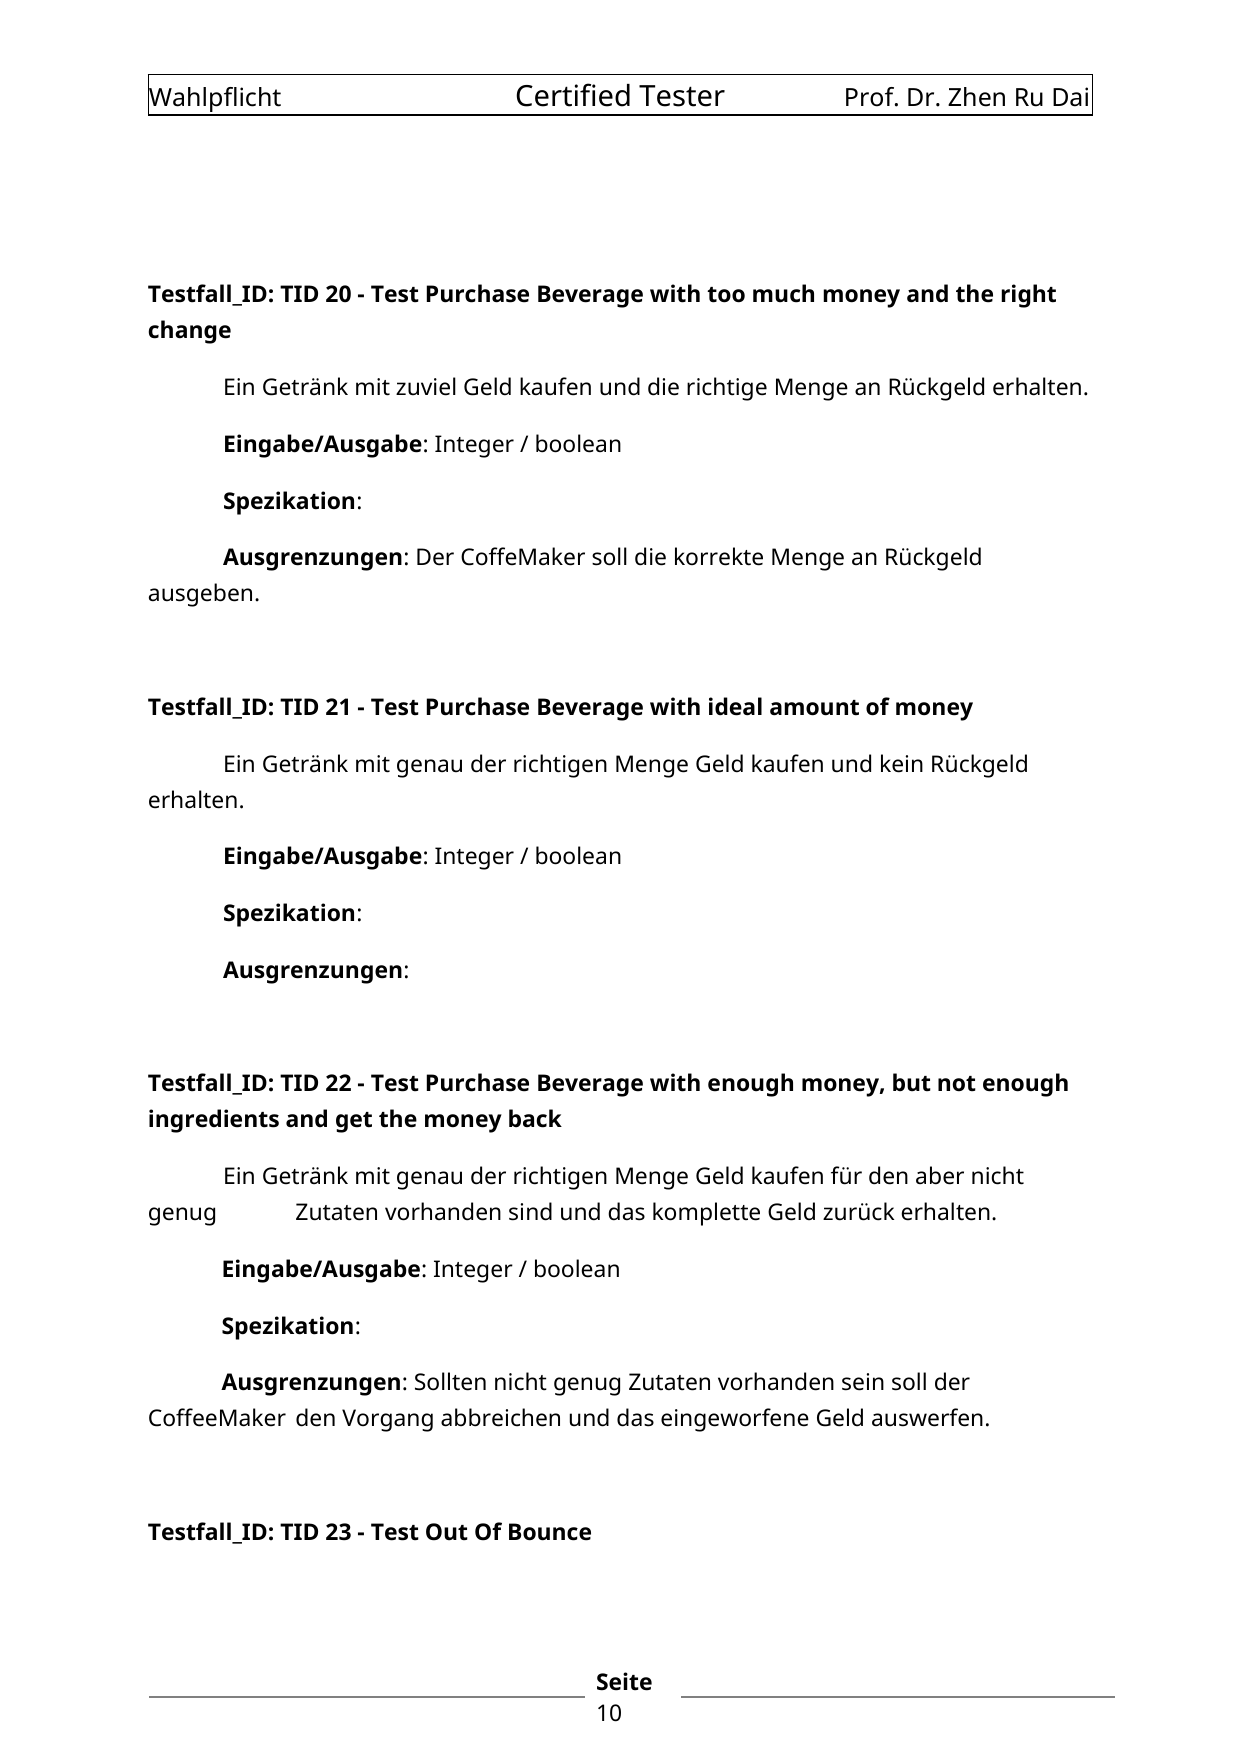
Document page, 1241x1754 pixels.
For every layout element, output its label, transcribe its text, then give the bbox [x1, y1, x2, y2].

text Eingabe/Ausgabe: Integer / boolean [148, 1253, 1093, 1284]
text Testfall_ID: TID 20 - Test Purchase Beverage with too much money and the right change [148, 278, 1093, 346]
text Ein Getränk mit genau der richtigen Menge Geld kaufen und kein Rückgeld erhalten. [148, 748, 1093, 815]
text Ausgrenzungen: Sollten nicht genug Zutaten vorhanden sein soll der CoffeeMaker den Vorgang abbreichen und das eingeworfene Geld auswerfen. [148, 1366, 1093, 1433]
text Spezikation: [148, 897, 1093, 928]
text Ausgrenzungen: [148, 954, 1093, 985]
text Spezikation: [148, 484, 1093, 516]
text Ein Getränk mit genau der richtigen Menge Geld kaufen für den aber nicht genug Zutaten vorhanden sind und das komplette Geld zurück erhalten. [148, 1160, 1093, 1227]
text Ausgrenzungen: Der CoffeMaker soll die korrekte Menge an Rückgeld ausgeben. [148, 541, 1093, 608]
text Eingabe/Ausgabe: Integer / boolean [148, 428, 1093, 459]
text Testfall_ID: TID 22 - Test Purchase Beverage with enough money, but not enough ingredients and get the money back [148, 1067, 1093, 1134]
text Testfall_ID: TID 21 - Test Purchase Beverage with ideal amount of money [148, 691, 1093, 722]
text Eingabe/Ausgabe: Integer / boolean [148, 840, 1093, 872]
text Spezikation: [148, 1309, 1093, 1341]
text Ein Getränk mit zuviel Geld kaufen und die richtige Menge an Rückgeld erhalten. [148, 371, 1093, 402]
text Testfall_ID: TID 23 - Test Out Of Bounce [148, 1516, 1093, 1547]
